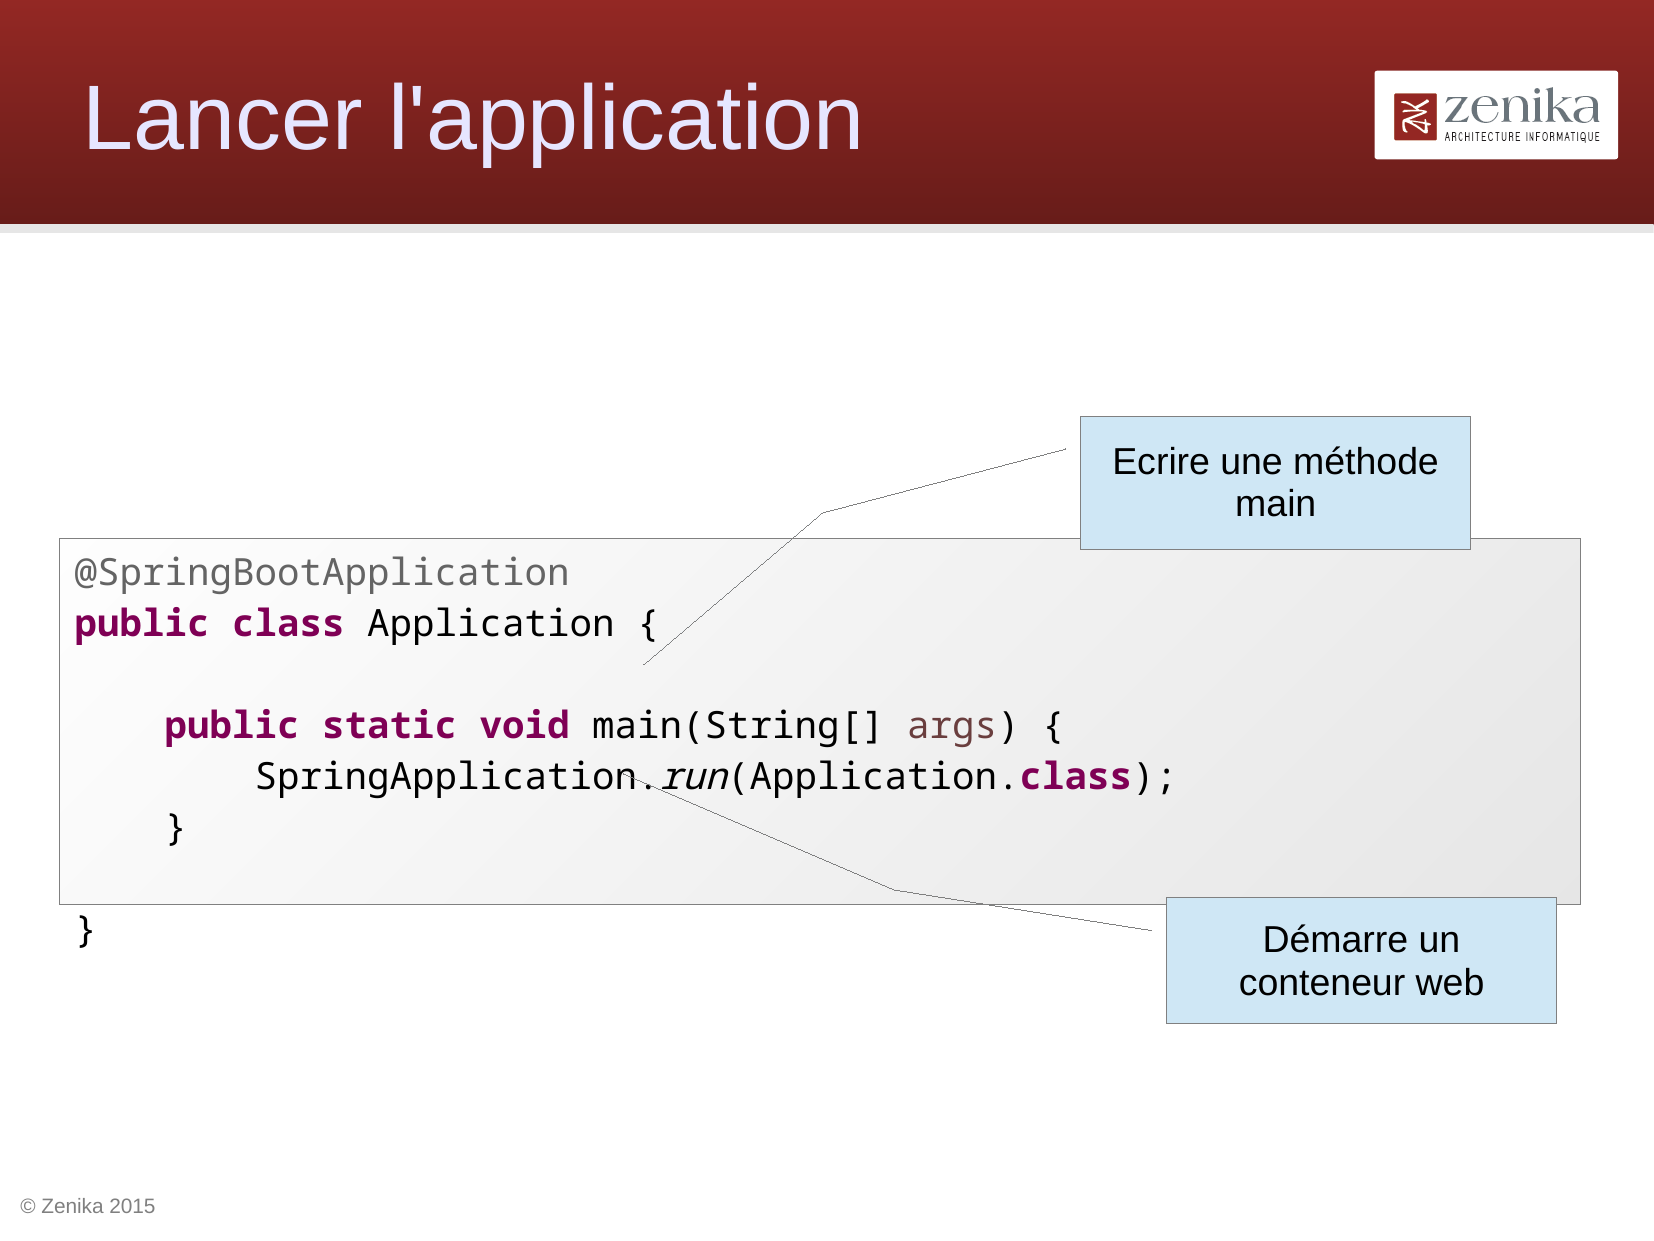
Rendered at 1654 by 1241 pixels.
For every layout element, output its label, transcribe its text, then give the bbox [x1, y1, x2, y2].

text_box Démarre un conteneur web [1166, 898, 1557, 1024]
picture [1571, 82, 1600, 149]
text_box Ecrire une méthode main [1081, 416, 1471, 549]
title Lancer l'application [82, 13, 1571, 222]
text_box @SpringBootApplication public class Application { public static void main(String[] args) { SpringApplication.run(Application.class); } } [59, 538, 1581, 905]
